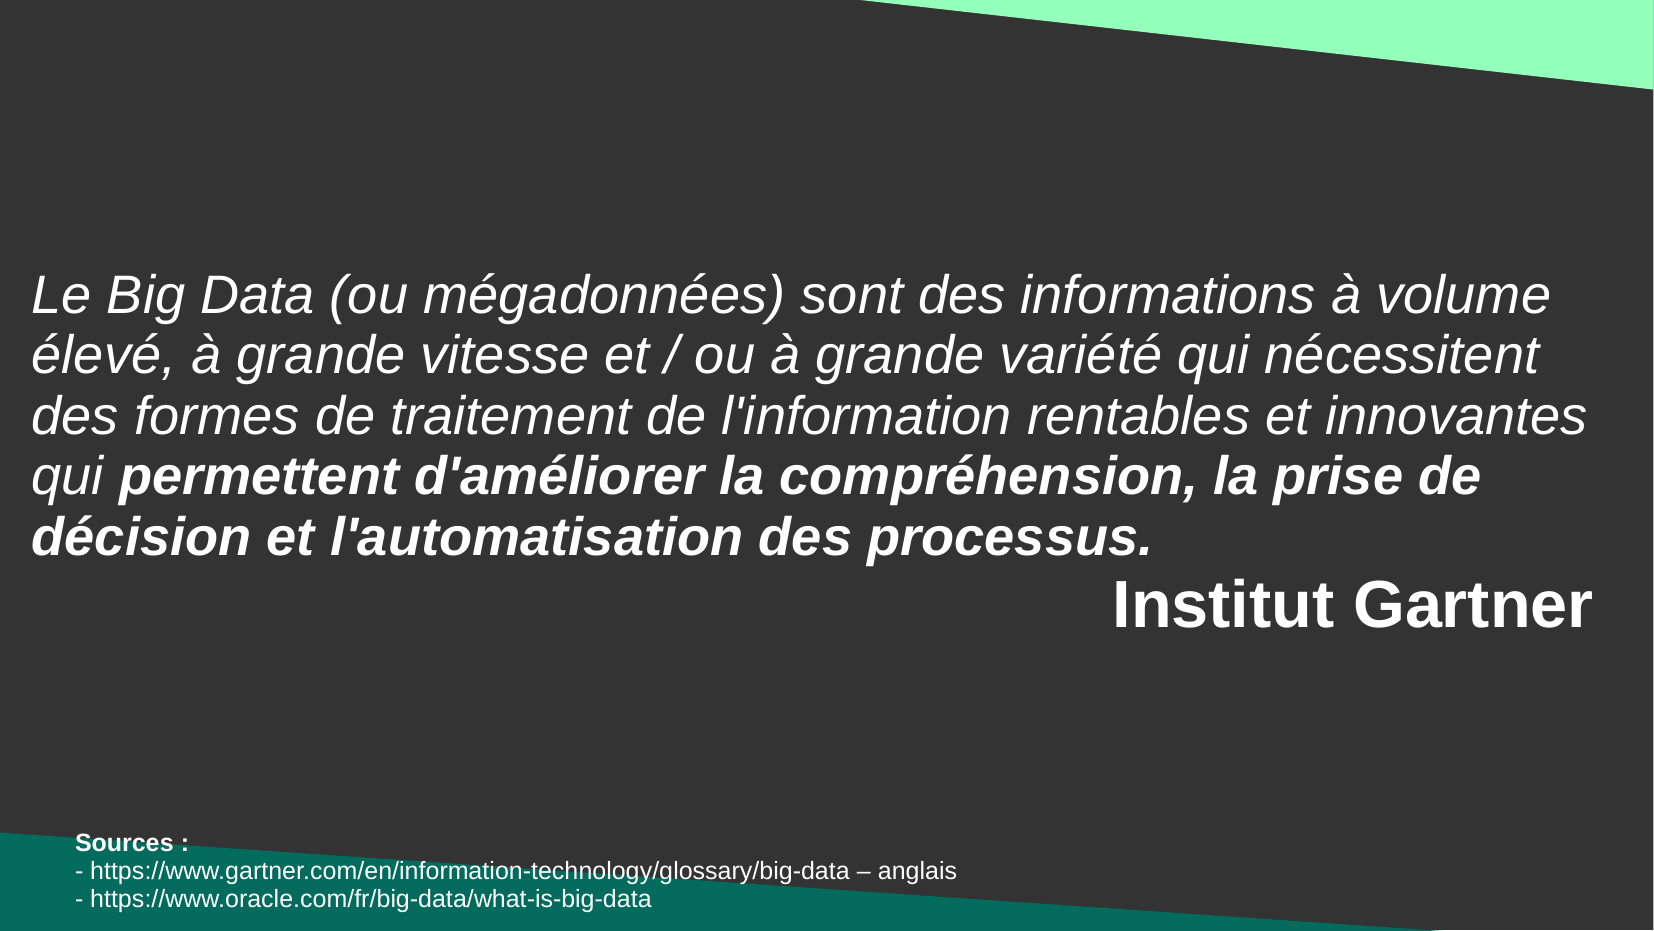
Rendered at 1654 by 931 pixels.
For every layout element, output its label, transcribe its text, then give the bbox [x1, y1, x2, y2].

title Le Big Data (ou mégadonnées) sont des informations à volume élevé, à grande vitesse et / ou à grande variété qui nécessitent des formes de traitement de l'information rentables et innovantes qui permettent d'améliorer la compréhension, la prise de décision et l'automatisation des processus. [31, 264, 1622, 567]
title Institut Gartner [106, 566, 1595, 644]
text_box Sources : - https://www.gartner.com/en/information-technology/glossary/big-data – anglais - https://www.oracle.com/fr/big-data/what-is-big-data [60, 821, 1477, 931]
text_box [860, 0, 1654, 90]
